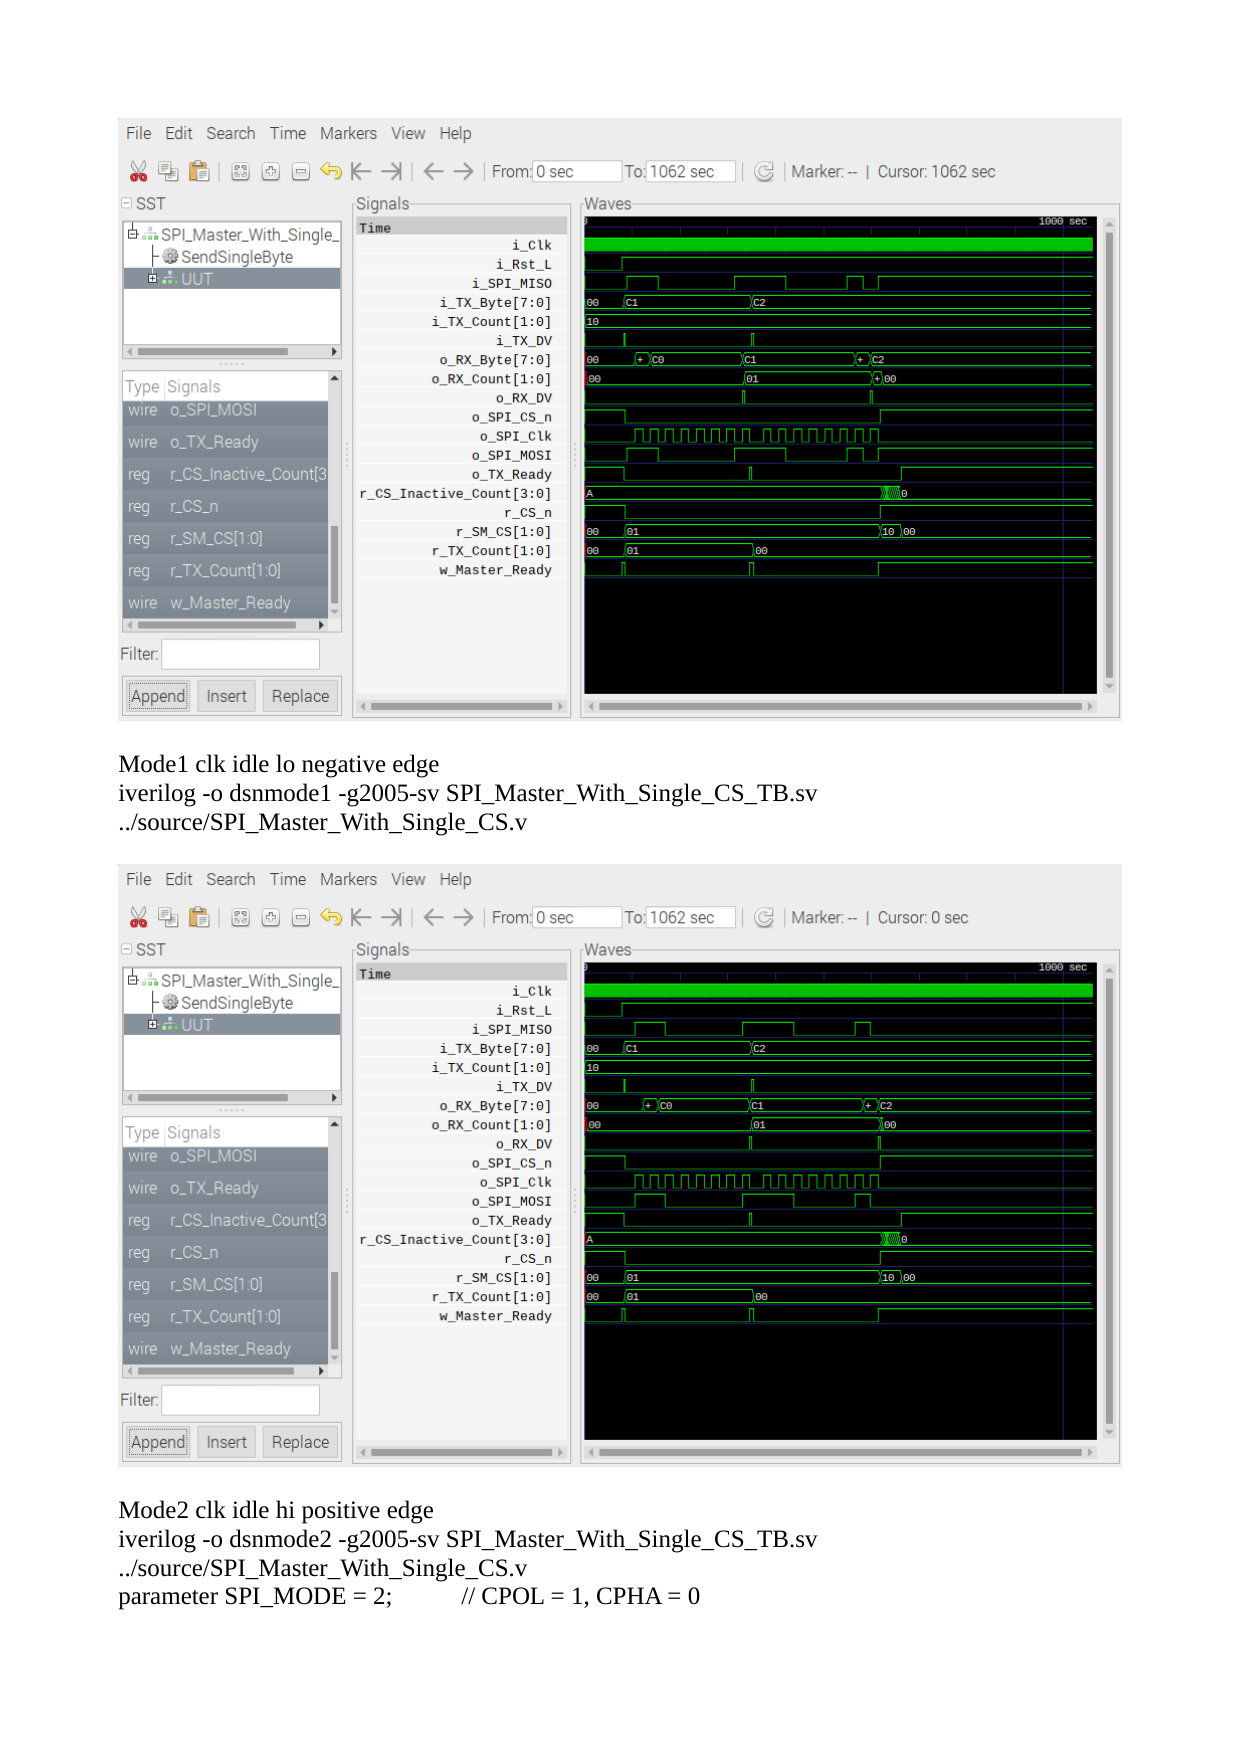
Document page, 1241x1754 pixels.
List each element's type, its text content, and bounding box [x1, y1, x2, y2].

text iverilog -o dsnmode1 -g2005-sv SPI_Master_With_Single_CS_TB.sv ../source/SPI_Master_With_Single_CS.v [118, 778, 1122, 835]
text Mode1 clk idle lo negative edge [118, 749, 1122, 778]
text parameter SPI_MODE = 2; // CPOL = 1, CPHA = 0 [118, 1581, 1122, 1610]
picture [118, 864, 1123, 1467]
text Mode2 clk idle hi positive edge [118, 1495, 1122, 1524]
picture [118, 118, 1123, 721]
text iverilog -o dsnmode2 -g2005-sv SPI_Master_With_Single_CS_TB.sv ../source/SPI_Master_With_Single_CS.v [118, 1524, 1122, 1581]
